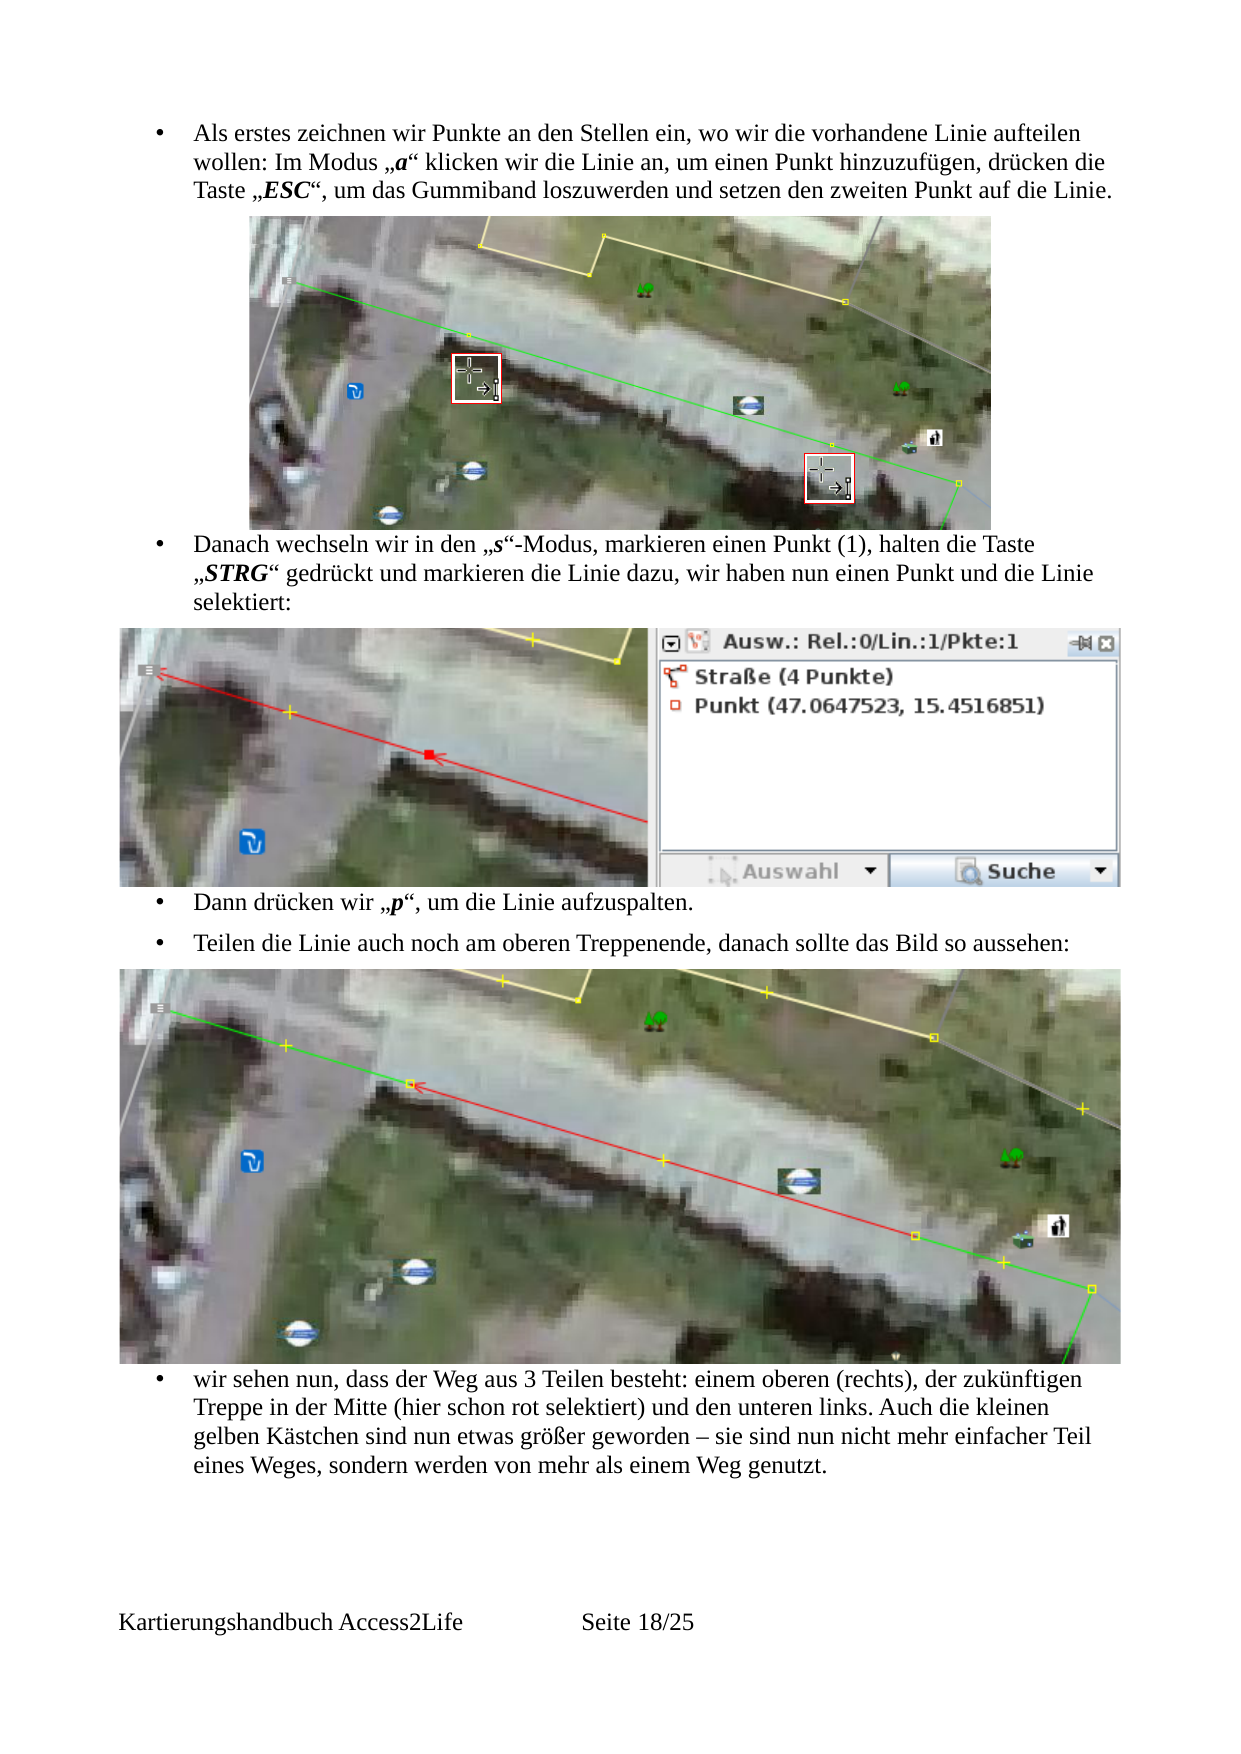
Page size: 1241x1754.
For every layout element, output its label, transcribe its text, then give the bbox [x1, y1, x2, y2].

picture [249, 216, 991, 530]
list Teilen die Linie auch noch am oberen Treppenende, danach sollte das Bild so aussehen: [156, 928, 1122, 957]
list Danach wechseln wir in den „s“-Modus, markieren einen Punkt (1), halten die Taste „STRG“ gedrückt und markieren die Linie dazu, wir haben nun einen Punkt und die Linie selektiert: [156, 530, 1122, 616]
picture [119, 969, 1121, 1364]
list Als erstes zeichnen wir Punkte an den Stellen ein, wo wir die vorhandene Linie aufteilen wollen: Im Modus „a“ klicken wir die Linie an, um einen Punkt hinzuzufügen, drücken die Taste „ESC“, um das Gummiband loszuwerden und setzen den zweiten Punkt auf die Linie. [156, 118, 1122, 204]
list wir sehen nun, dass der Weg aus 3 Teilen besteht: einem oberen (rechts), der zukünftigen Treppe in der Mitte (hier schon rot selektiert) und den unteren links. Auch die kleinen gelben Kästchen sind nun etwas größer geworden – sie sind nun nicht mehr einfacher Teil eines Weges, sondern werden von mehr als einem Weg genutzt. [156, 1364, 1122, 1479]
picture [119, 628, 1121, 887]
list Dann drücken wir „p“, um die Linie aufzuspalten. [156, 887, 1122, 916]
